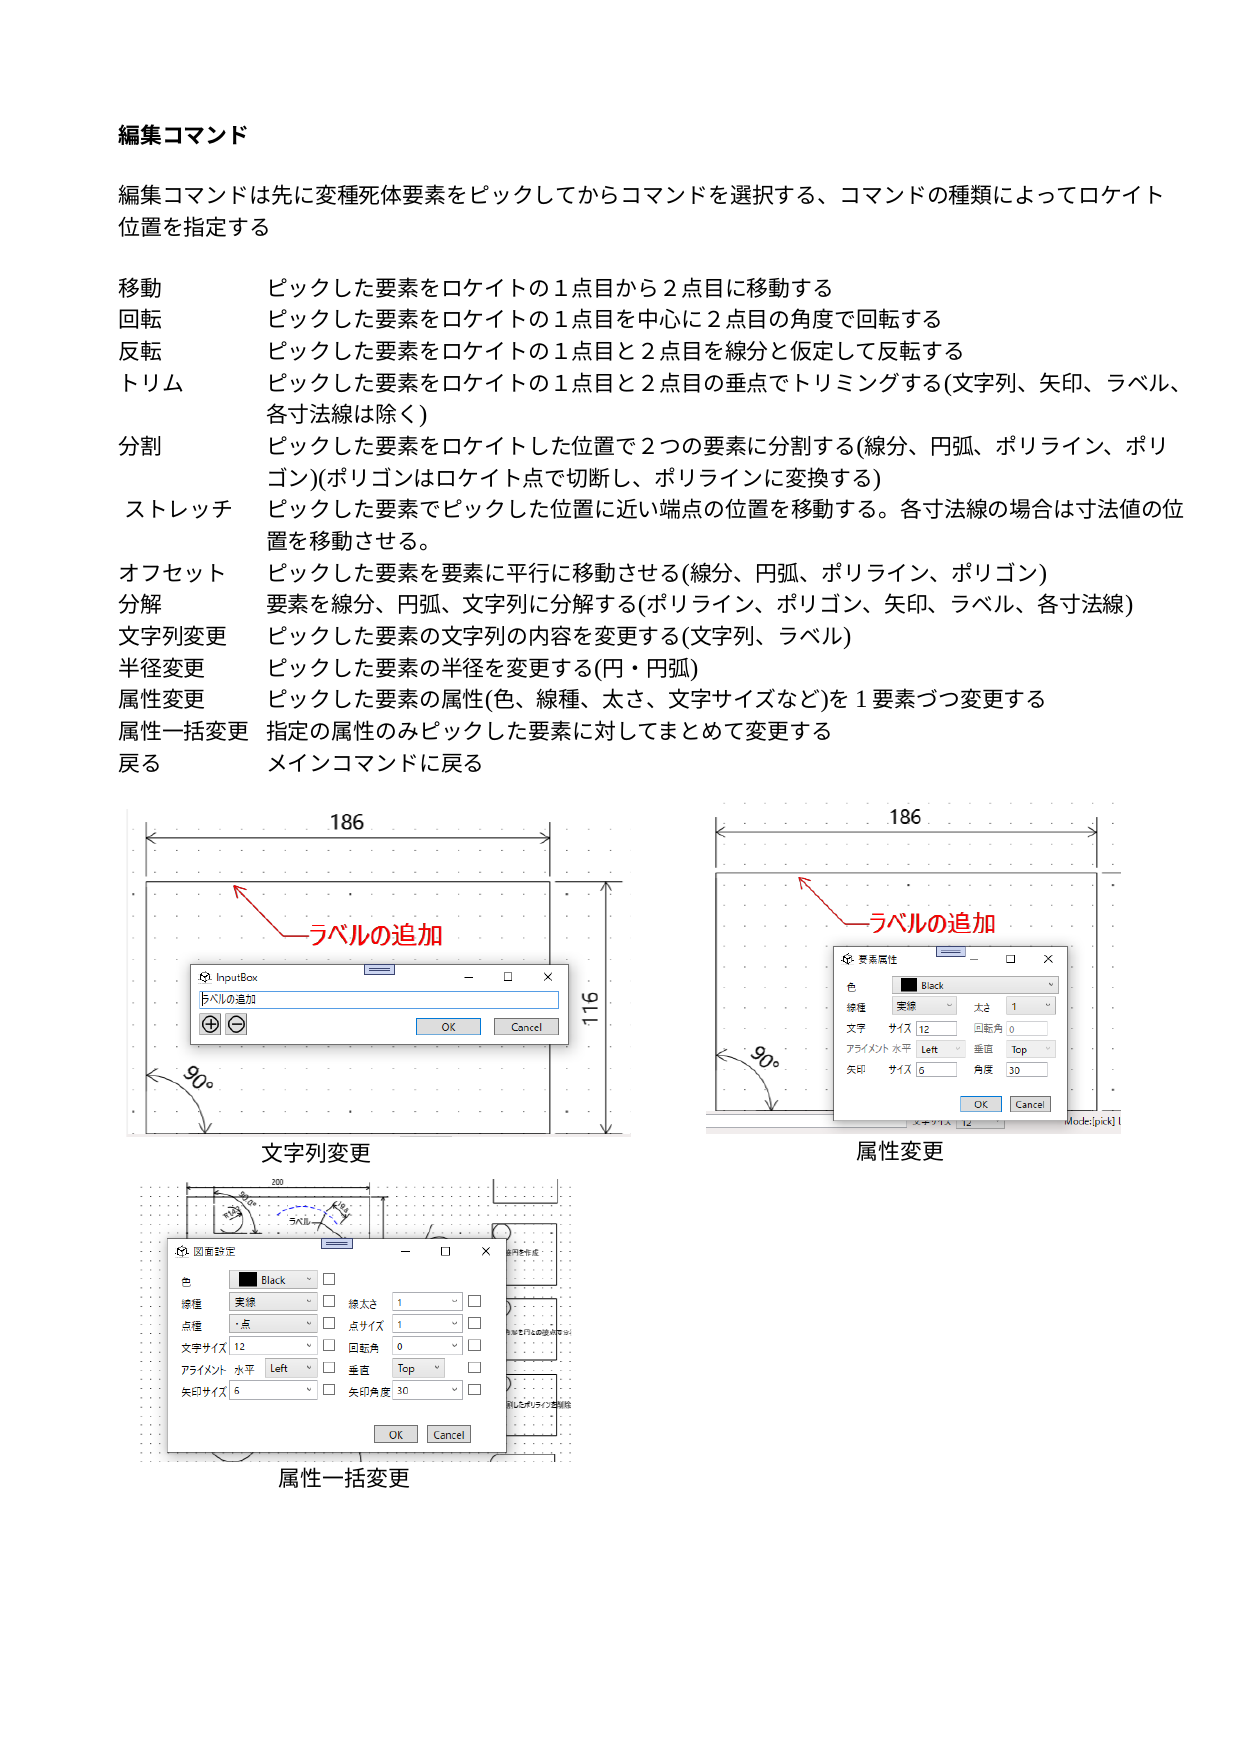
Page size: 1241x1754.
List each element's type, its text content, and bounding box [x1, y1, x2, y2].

text オフセット ピックした要素を要素に平行に移動させる(線分、円弧、ポリライン、ポリゴン) [118, 556, 1187, 587]
text 回転 ピックした要素をロケイトの１点目を中心に２点目の角度で回転する [118, 302, 1187, 334]
text 属性変更 ピックした要素の属性(色、線種、太さ、文字サイズなど)を1要素づつ変更する [118, 682, 1187, 714]
text 半径変更 ピックした要素の半径を変更する(円・円弧) [118, 651, 1187, 682]
text 編集コマンド [118, 118, 1187, 150]
text 文字列変更 ピックした要素の文字列の内容を変更する(文字列、ラベル) [118, 619, 1187, 651]
text 分割 ピックした要素をロケイトした位置で２つの要素に分割する(線分、円弧、ポリライン、ポリゴン)(ポリゴンはロケイト点で切断し、ポリラインに変換する) [118, 429, 1187, 492]
text 反転 ピックした要素をロケイトの１点目と２点目を線分と仮定して反転する [118, 334, 1187, 366]
picture [706, 800, 1121, 1134]
text 分解 要素を線分、円弧、文字列に分解する(ポリライン、ポリゴン、矢印、ラベル、各寸法線) [118, 587, 1187, 619]
picture [126, 809, 631, 1137]
text 属性一括変更 指定の属性のみピックした要素に対してまとめて変更する [118, 714, 1187, 746]
text 移動 ピックした要素をロケイトの１点目から２点目に移動する [118, 271, 1187, 302]
text ストレッチ ピックした要素でピックした位置に近い端点の位置を移動する。各寸法線の場合は寸法値の位置を移動させる。 [124, 492, 1187, 556]
text トリム ピックした要素をロケイトの１点目と２点目の垂点でトリミングする(文字列、矢印、ラベル、各寸法線は除く) [118, 366, 1187, 429]
text 編集コマンドは先に変種死体要素をピックしてからコマンドを選択する、コマンドの種類によってロケイト位置を指定する [118, 178, 1187, 242]
text 戻る メインコマンドに戻る [118, 746, 1187, 777]
picture [138, 1179, 572, 1462]
